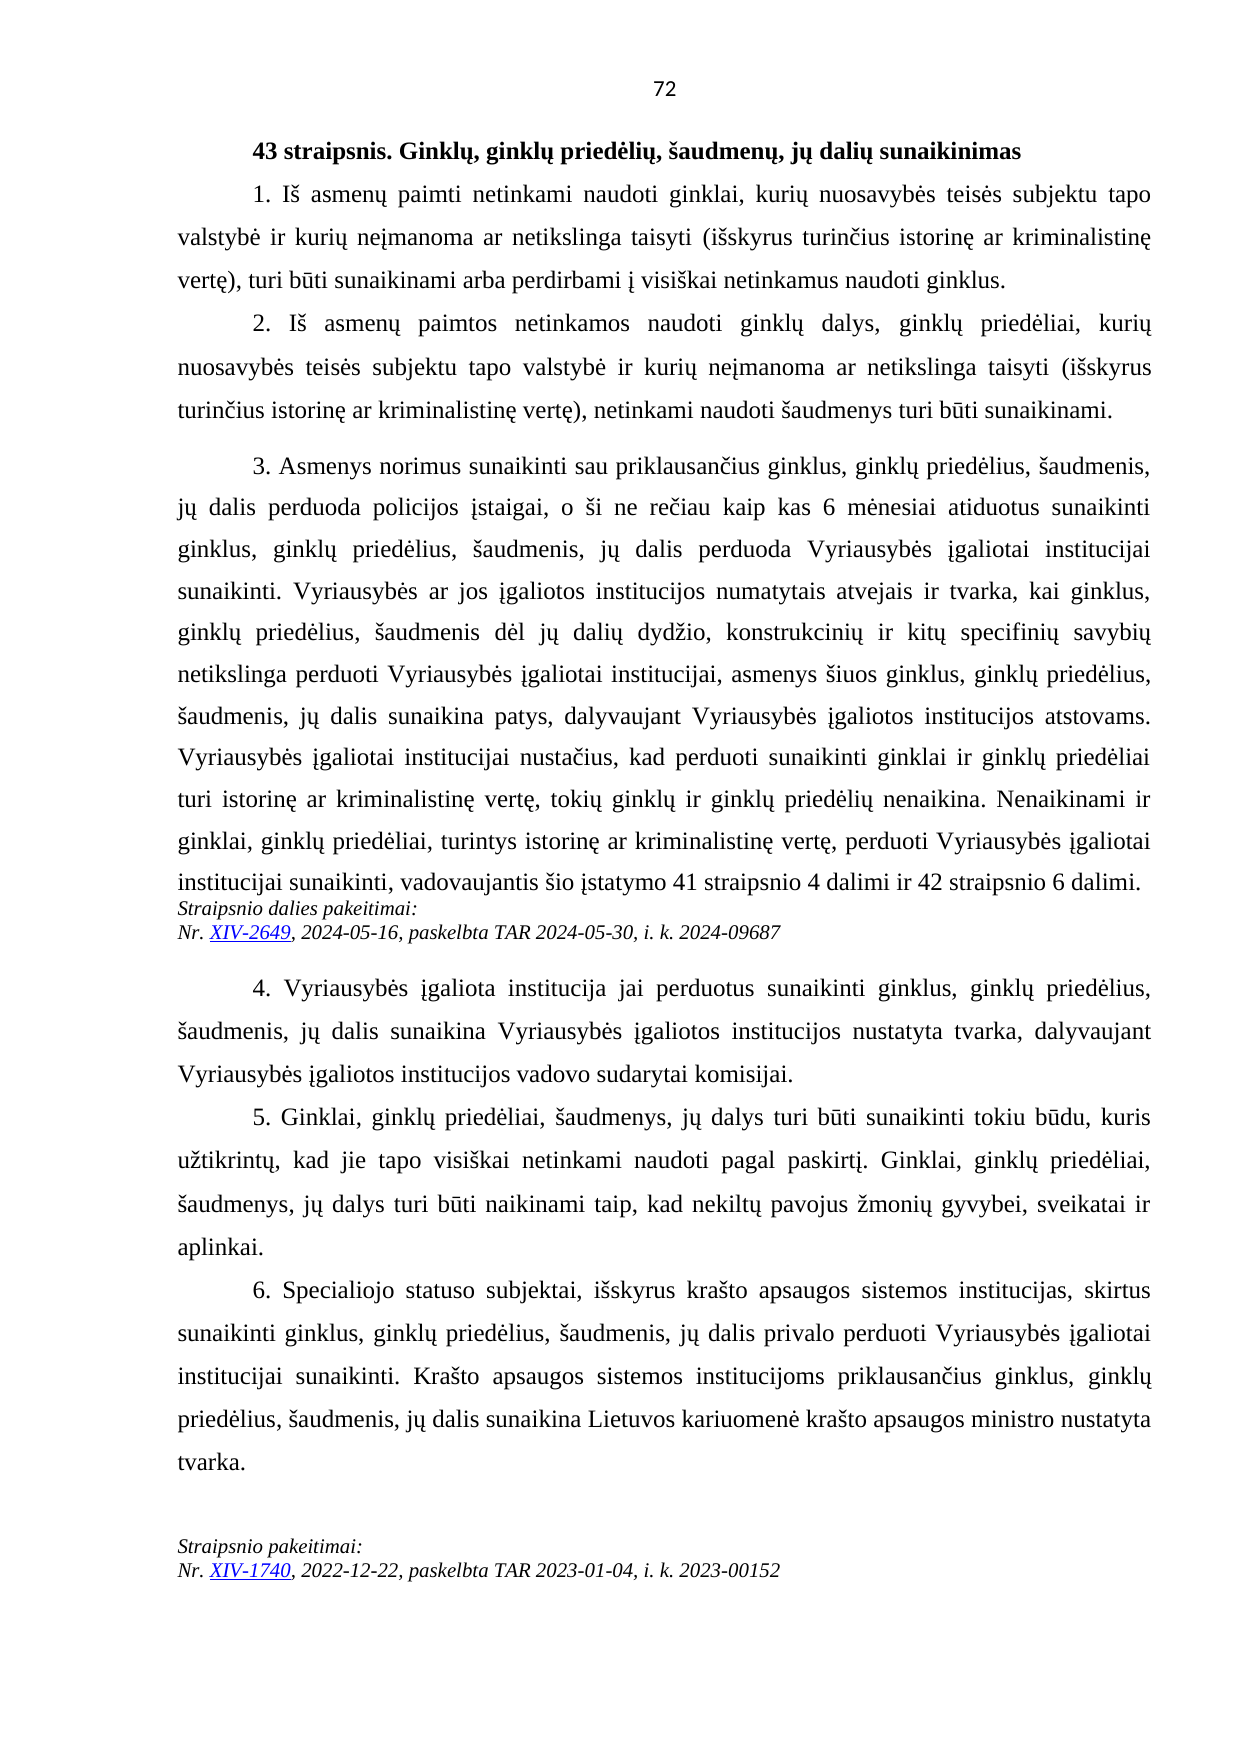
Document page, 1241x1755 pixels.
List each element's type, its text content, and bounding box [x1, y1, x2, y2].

text Straipsnio dalies pakeitimai: [177, 896, 1152, 920]
text 2. Iš asmenų paimtos netinkamos naudoti ginklų dalys, ginklų priedėliai, kurių nuosavybės teisės subjektu tapo valstybė ir kurių neįmanoma ar netikslinga taisyti (išskyrus turinčius istorinę ar kriminalistinę vertę), netinkami naudoti šaudmenys turi būti sunaikinami. [177, 308, 1152, 423]
text Nr. XIV-1740, 2022-12-22, paskelbta TAR 2023-01-04, i. k. 2023-00152 [177, 1558, 1152, 1582]
text 3. Asmenys norimus sunaikinti sau priklausančius ginklus, ginklų priedėlius, šaudmenis, jų dalis perduoda policijos įstaigai, o ši ne rečiau kaip kas 6 mėnesiai atiduotus sunaikinti ginklus, ginklų priedėlius, šaudmenis, jų dalis perduoda Vyriausybės įgaliotai institucijai sunaikinti. Vyriausybės ar jos įgaliotos institucijos numatytais atvejais ir tvarka, kai ginklus, ginklų priedėlius, šaudmenis dėl jų dalių dydžio, konstrukcinių ir kitų specifinių savybių netikslinga perduoti Vyriausybės įgaliotai institucijai, asmenys šiuos ginklus, ginklų priedėlius, šaudmenis, jų dalis sunaikina patys, dalyvaujant Vyriausybės įgaliotos institucijos atstovams. Vyriausybės įgaliotai institucijai nustačius, kad perduoti sunaikinti ginklai ir ginklų priedėliai turi istorinę ar kriminalistinę vertę, tokių ginklų ir ginklų priedėlių nenaikina. Nenaikinami ir ginklai, ginklų priedėliai, turintys istorinę ar kriminalistinę vertę, perduoti Vyriausybės įgaliotai institucijai sunaikinti, vadovaujantis šio įstatymo 41 straipsnio 4 dalimi ir 42 straipsnio 6 dalimi. [177, 438, 1152, 896]
text 6. Specialiojo statuso subjektai, išskyrus krašto apsaugos sistemos institucijas, skirtus sunaikinti ginklus, ginklų priedėlius, šaudmenis, jų dalis privalo perduoti Vyriausybės įgaliotai institucijai sunaikinti. Krašto apsaugos sistemos institucijoms priklausančius ginklus, ginklų priedėlius, šaudmenis, jų dalis sunaikina Lietuvos kariuomenė krašto apsaugos ministro nustatyta tvarka. [177, 1275, 1152, 1476]
text 5. Ginklai, ginklų priedėliai, šaudmenys, jų dalys turi būti sunaikinti tokiu būdu, kuris užtikrintų, kad jie tapo visiškai netinkami naudoti pagal paskirtį. Ginklai, ginklų priedėliai, šaudmenys, jų dalys turi būti naikinami taip, kad nekiltų pavojus žmonių gyvybei, sveikatai ir aplinkai. [177, 1102, 1152, 1261]
text 4. Vyriausybės įgaliota institucija jai perduotus sunaikinti ginklus, ginklų priedėlius, šaudmenis, jų dalis sunaikina Vyriausybės įgaliotos institucijos nustatyta tvarka, dalyvaujant Vyriausybės įgaliotos institucijos vadovo sudarytai komisijai. [177, 973, 1152, 1088]
text 43 straipsnis. Ginklų, ginklų priedėlių, šaudmenų, jų dalių sunaikinimas [177, 136, 1152, 165]
text 1. Iš asmenų paimti netinkami naudoti ginklai, kurių nuosavybės teisės subjektu tapo valstybė ir kurių neįmanoma ar netikslinga taisyti (išskyrus turinčius istorinę ar kriminalistinę vertę), turi būti sunaikinami arba perdirbami į visiškai netinkamus naudoti ginklus. [177, 179, 1152, 294]
text Nr. XIV-2649, 2024-05-16, paskelbta TAR 2024-05-30, i. k. 2024-09687 [177, 920, 1152, 944]
text Straipsnio pakeitimai: [177, 1534, 1152, 1558]
